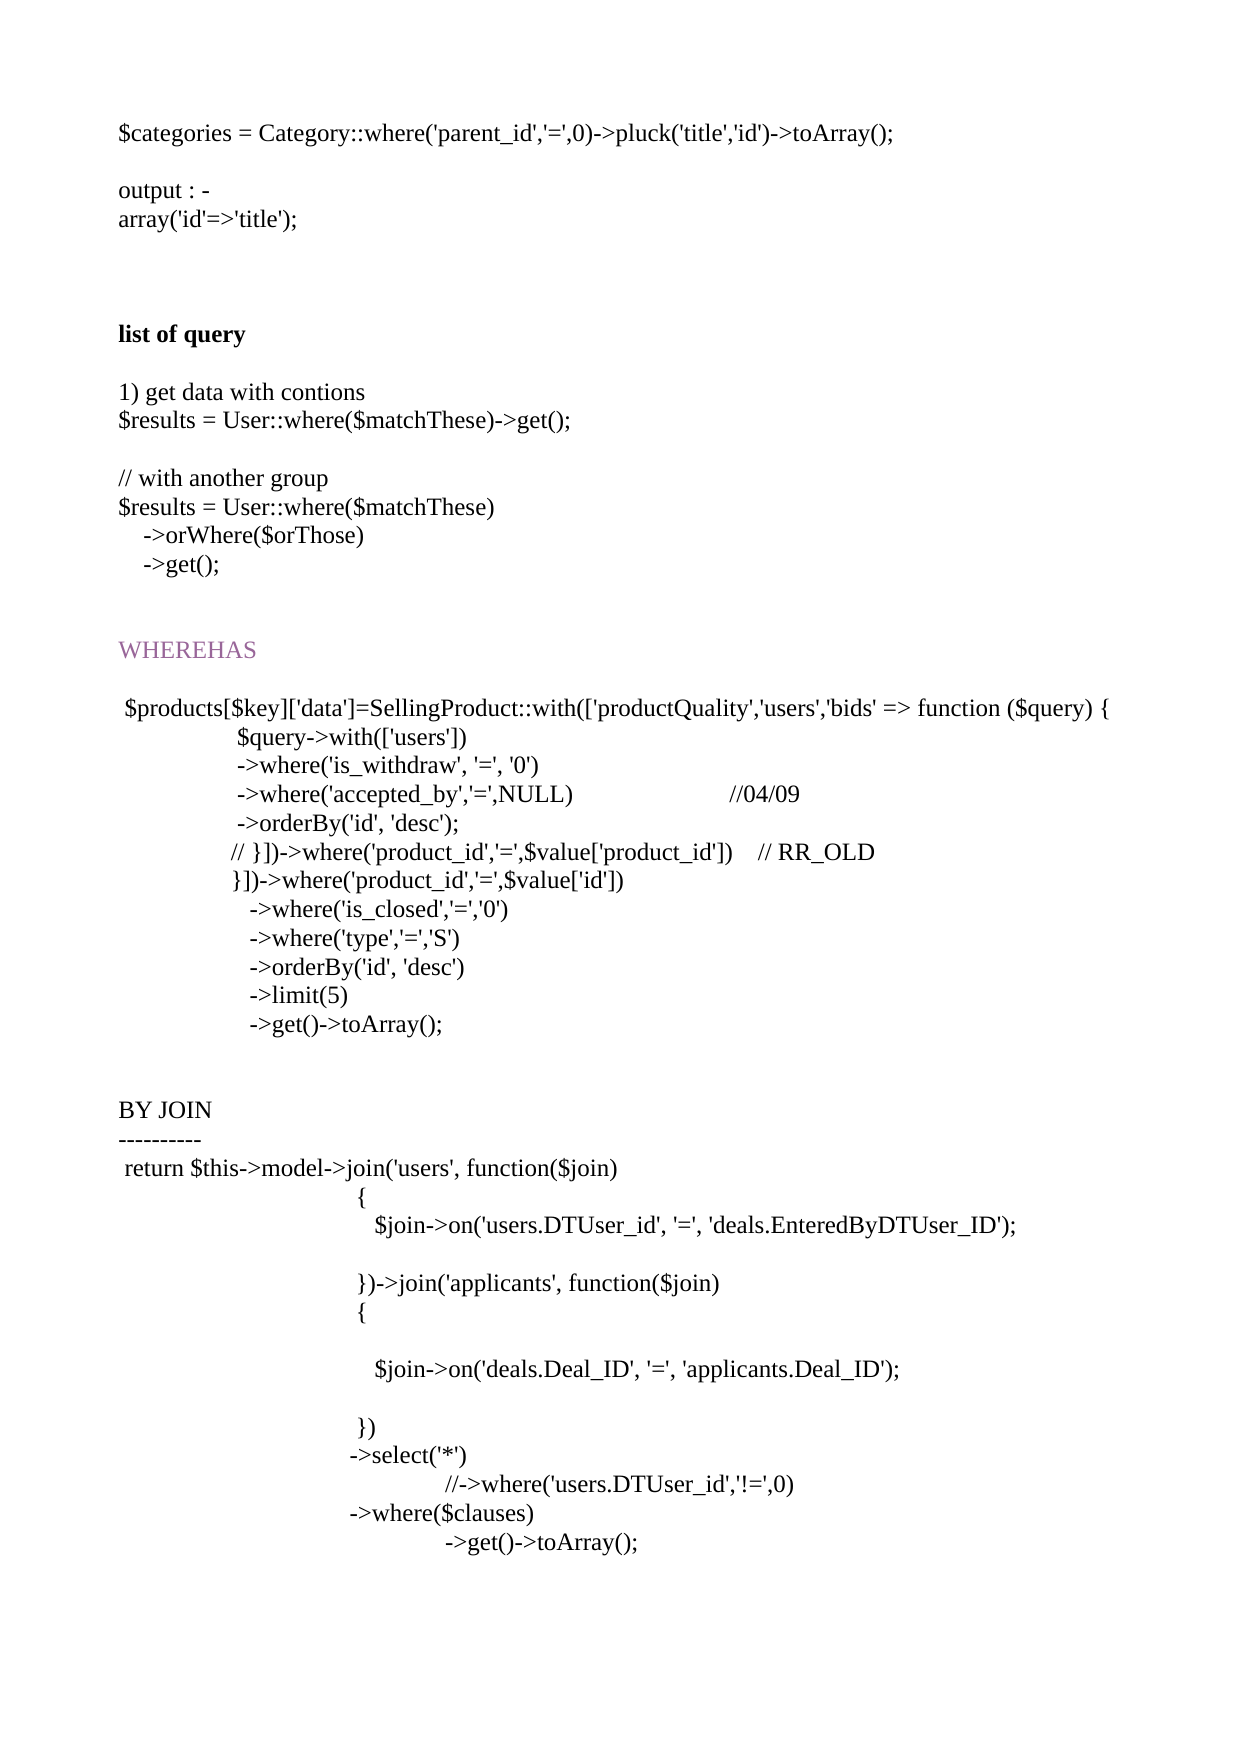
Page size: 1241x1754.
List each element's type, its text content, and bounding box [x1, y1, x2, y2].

text ---------- [118, 1124, 1122, 1153]
text { [118, 1297, 1122, 1326]
text ->where('type','=','S') [118, 923, 1122, 952]
text WHEREHAS [118, 636, 1122, 664]
text }])->where('product_id','=',$value['id']) [118, 866, 1122, 894]
text output : - [118, 176, 1122, 204]
text { [118, 1182, 1122, 1211]
text ->where('is_withdraw', '=', '0') [118, 751, 1122, 779]
text ->select('*') [118, 1441, 1122, 1469]
text ->get(); [118, 549, 1122, 578]
text ->get()->toArray(); [118, 1009, 1122, 1038]
text ->orWhere($orThose) [118, 521, 1122, 549]
text // }])->where('product_id','=',$value['product_id']) // RR_OLD [118, 837, 1122, 866]
text 1) get data with contions [118, 377, 1122, 406]
text ->orderBy('id', 'desc') [118, 952, 1122, 981]
text $products[$key]['data']=SellingProduct::with(['productQuality','users','bids' => function ($query) { [118, 693, 1122, 722]
text $results = User::where($matchThese) [118, 492, 1122, 521]
text BY JOIN [118, 1096, 1122, 1124]
text $join->on('deals.Deal_ID', '=', 'applicants.Deal_ID'); [118, 1354, 1122, 1383]
text ->limit(5) [118, 981, 1122, 1009]
text return $this->model->join('users', function($join) [118, 1153, 1122, 1182]
text //->where('users.DTUser_id','!=',0) [118, 1469, 1122, 1498]
text ->orderBy('id', 'desc'); [118, 808, 1122, 837]
text $query->with(['users']) [118, 722, 1122, 751]
text ->where($clauses) [118, 1498, 1122, 1527]
text })->join('applicants', function($join) [118, 1268, 1122, 1297]
text array('id'=>'title'); [118, 204, 1122, 233]
text }) [118, 1412, 1122, 1441]
text $results = User::where($matchThese)->get(); [118, 406, 1122, 434]
text $categories = Category::where('parent_id','=',0)->pluck('title','id')->toArray(); [118, 118, 1122, 147]
text list of query [118, 319, 1122, 348]
text ->where('is_closed','=','0') [118, 894, 1122, 923]
text // with another group [118, 463, 1122, 492]
text ->get()->toArray(); [118, 1527, 1122, 1556]
text $join->on('users.DTUser_id', '=', 'deals.EnteredByDTUser_ID'); [118, 1211, 1122, 1239]
text ->where('accepted_by','=',NULL) //04/09 [118, 779, 1122, 808]
